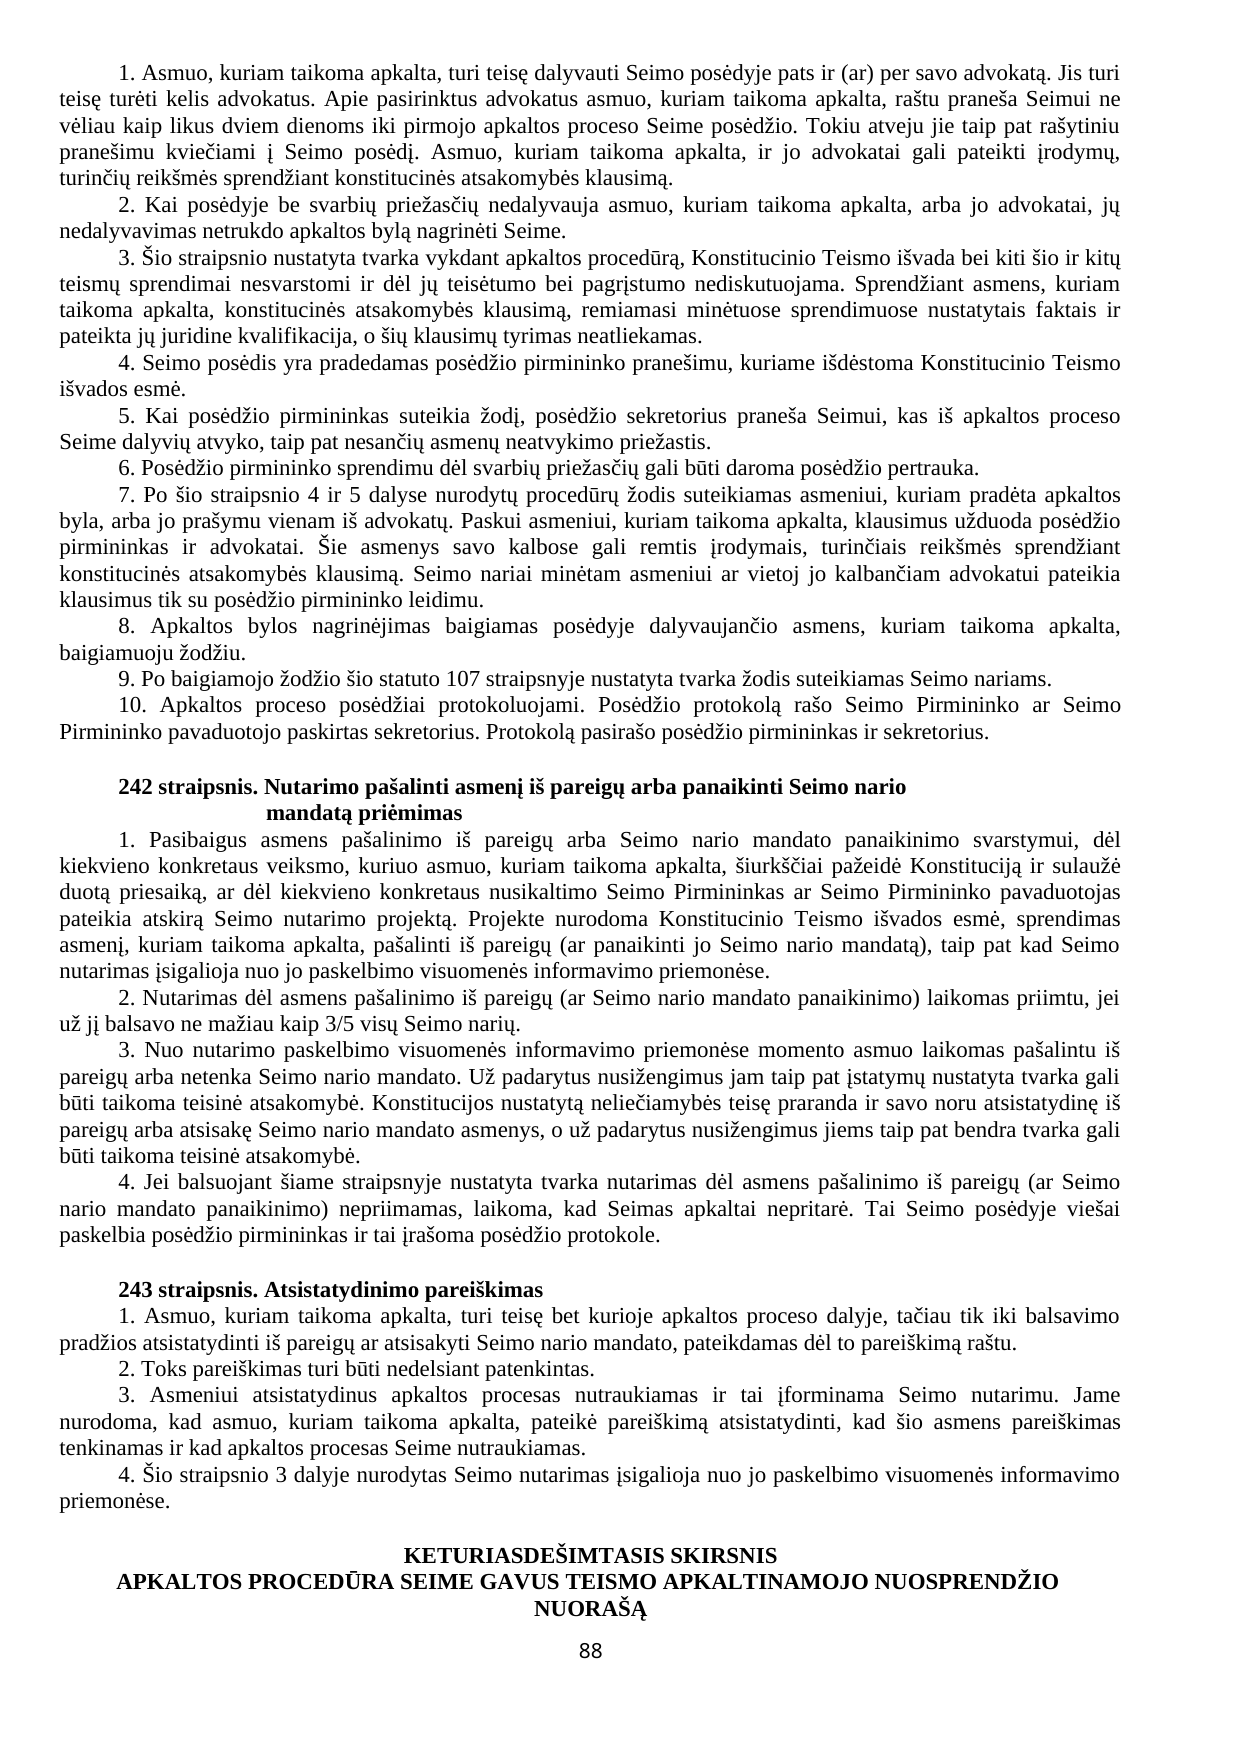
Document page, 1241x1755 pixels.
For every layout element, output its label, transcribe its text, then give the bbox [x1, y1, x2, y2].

text 8. Apkaltos bylos nagrinėjimas baigiamas posėdyje dalyvaujančio asmens, kuriam taikoma apkalta, baigiamuoju žodžiu. [59, 612, 1122, 665]
text 243 straipsnis. Atsistatydinimo pareiškimas [59, 1276, 1122, 1302]
text 3. Asmeniui atsistatydinus apkaltos procesas nutraukiamas ir tai įforminama Seimo nutarimu. Jame nurodoma, kad asmuo, kuriam taikoma apkalta, pateikė pareiškimą atsistatydinti, kad šio asmens pareiškimas tenkinamas ir kad apkaltos procesas Seime nutraukiamas. [59, 1382, 1122, 1461]
text 5. Kai posėdžio pirmininkas suteikia žodį, posėdžio sekretorius praneša Seimui, kas iš apkaltos proceso Seime dalyvių atvyko, taip pat nesančių asmenų neatvykimo priežastis. [59, 402, 1122, 454]
text 4. Seimo posėdis yra pradedamas posėdžio pirmininko pranešimu, kuriame išdėstoma Konstitucinio Teismo išvados esmė. [59, 349, 1122, 402]
text 1. Asmuo, kuriam taikoma apkalta, turi teisę bet kurioje apkaltos proceso dalyje, tačiau tik iki balsavimo pradžios atsistatydinti iš pareigų ar atsisakyti Seimo nario mandato, pateikdamas dėl to pareiškimą raštu. [59, 1302, 1122, 1355]
text 2. Nutarimas dėl asmens pašalinimo iš pareigų (ar Seimo nario mandato panaikinimo) laikomas priimtu, jei už jį balsavo ne mažiau kaip 3/5 visų Seimo narių. [59, 984, 1122, 1037]
text 6. Posėdžio pirmininko sprendimu dėl svarbių priežasčių gali būti daroma posėdžio pertrauka. [59, 454, 1122, 481]
text 1. Pasibaigus asmens pašalinimo iš pareigų arba Seimo nario mandato panaikinimo svarstymui, dėl kiekvieno konkretaus veiksmo, kuriuo asmuo, kuriam taikoma apkalta, šiurkščiai pažeidė Konstituciją ir sulaužė duotą priesaiką, ar dėl kiekvieno konkretaus nusikaltimo Seimo Pirmininkas ar Seimo Pirmininko pavaduotojas pateikia atskirą Seimo nutarimo projektą. Projekte nurodoma Konstitucinio Teismo išvados esmė, sprendimas asmenį, kuriam taikoma apkalta, pašalinti iš pareigų (ar panaikinti jo Seimo nario mandatą), taip pat kad Seimo nutarimas įsigalioja nuo jo paskelbimo visuomenės informavimo priemonėse. [59, 826, 1122, 984]
text 2. Toks pareiškimas turi būti nedelsiant patenkintas. [59, 1355, 1122, 1382]
text 4. Jei balsuojant šiame straipsnyje nustatyta tvarka nutarimas dėl asmens pašalinimo iš pareigų (ar Seimo nario mandato panaikinimo) nepriimamas, laikoma, kad Seimas apkaltai nepritarė. Tai Seimo posėdyje viešai paskelbia posėdžio pirmininkas ir tai įrašoma posėdžio protokole. [59, 1168, 1122, 1247]
text Apkaltos procedūra Seime gavus teismo apkaltinamojo nuosprendžio [59, 1568, 1122, 1595]
text mandatą priėmimas [59, 799, 1122, 826]
text 242 straipsnis. Nutarimo pašalinti asmenį iš pareigų arba panaikinti Seimo nario [59, 773, 1122, 799]
text 3. Nuo nutarimo paskelbimo visuomenės informavimo priemonėse momento asmuo laikomas pašalintu iš pareigų arba netenka Seimo nario mandato. Už padarytus nusižengimus jam taip pat įstatymų nustatyta tvarka gali būti taikoma teisinė atsakomybė. Konstitucijos nustatytą neliečiamybės teisę praranda ir savo noru atsistatydinę iš pareigų arba atsisakę Seimo nario mandato asmenys, o už padarytus nusižengimus jiems taip pat bendra tvarka gali būti taikoma teisinė atsakomybė. [59, 1037, 1122, 1168]
text 9. Po baigiamojo žodžio šio statuto 107 straipsnyje nustatyta tvarka žodis suteikiamas Seimo nariams. [59, 665, 1122, 692]
text KETURIASDEŠIMTASIS SKIRSNIS [59, 1542, 1122, 1568]
text 10. Apkaltos proceso posėdžiai protokoluojami. Posėdžio protokolą rašo Seimo Pirmininko ar Seimo Pirmininko pavaduotojo paskirtas sekretorius. Protokolą pasirašo posėdžio pirmininkas ir sekretorius. [59, 692, 1122, 744]
text 4. Šio straipsnio 3 dalyje nurodytas Seimo nutarimas įsigalioja nuo jo paskelbimo visuomenės informavimo priemonėse. [59, 1461, 1122, 1513]
text 3. Šio straipsnio nustatyta tvarka vykdant apkaltos procedūrą, Konstitucinio Teismo išvada bei kiti šio ir kitų teismų sprendimai nesvarstomi ir dėl jų teisėtumo bei pagrįstumo nediskutuojama. Sprendžiant asmens, kuriam taikoma apkalta, konstitucinės atsakomybės klausimą, remiamasi minėtuose sprendimuose nustatytais faktais ir pateikta jų juridine kvalifikacija, o šių klausimų tyrimas neatliekamas. [59, 243, 1122, 349]
text 7. Po šio straipsnio 4 ir 5 dalyse nurodytų procedūrų žodis suteikiamas asmeniui, kuriam pradėta apkaltos byla, arba jo prašymu vienam iš advokatų. Paskui asmeniui, kuriam taikoma apkalta, klausimus užduoda posėdžio pirmininkas ir advokatai. Šie asmenys savo kalbose gali remtis įrodymais, turinčiais reikšmės sprendžiant konstitucinės atsakomybės klausimą. Seimo nariai minėtam asmeniui ar vietoj jo kalbančiam advokatui pateikia klausimus tik su posėdžio pirmininko leidimu. [59, 481, 1122, 612]
text 2. Kai posėdyje be svarbių priežasčių nedalyvauja asmuo, kuriam taikoma apkalta, arba jo advokatai, jų nedalyvavimas netrukdo apkaltos bylą nagrinėti Seime. [59, 191, 1122, 243]
text 1. Asmuo, kuriam taikoma apkalta, turi teisę dalyvauti Seimo posėdyje pats ir (ar) per savo advokatą. Jis turi teisę turėti kelis advokatus. Apie pasirinktus advokatus asmuo, kuriam taikoma apkalta, raštu praneša Seimui ne vėliau kaip likus dviem dienoms iki pirmojo apkaltos proceso Seime posėdžio. Tokiu atveju jie taip pat rašytiniu pranešimu kviečiami į Seimo posėdį. Asmuo, kuriam taikoma apkalta, ir jo advokatai gali pateikti įrodymų, turinčių reikšmės sprendžiant konstitucinės atsakomybės klausimą. [59, 59, 1122, 191]
text nuorašą [59, 1595, 1122, 1621]
